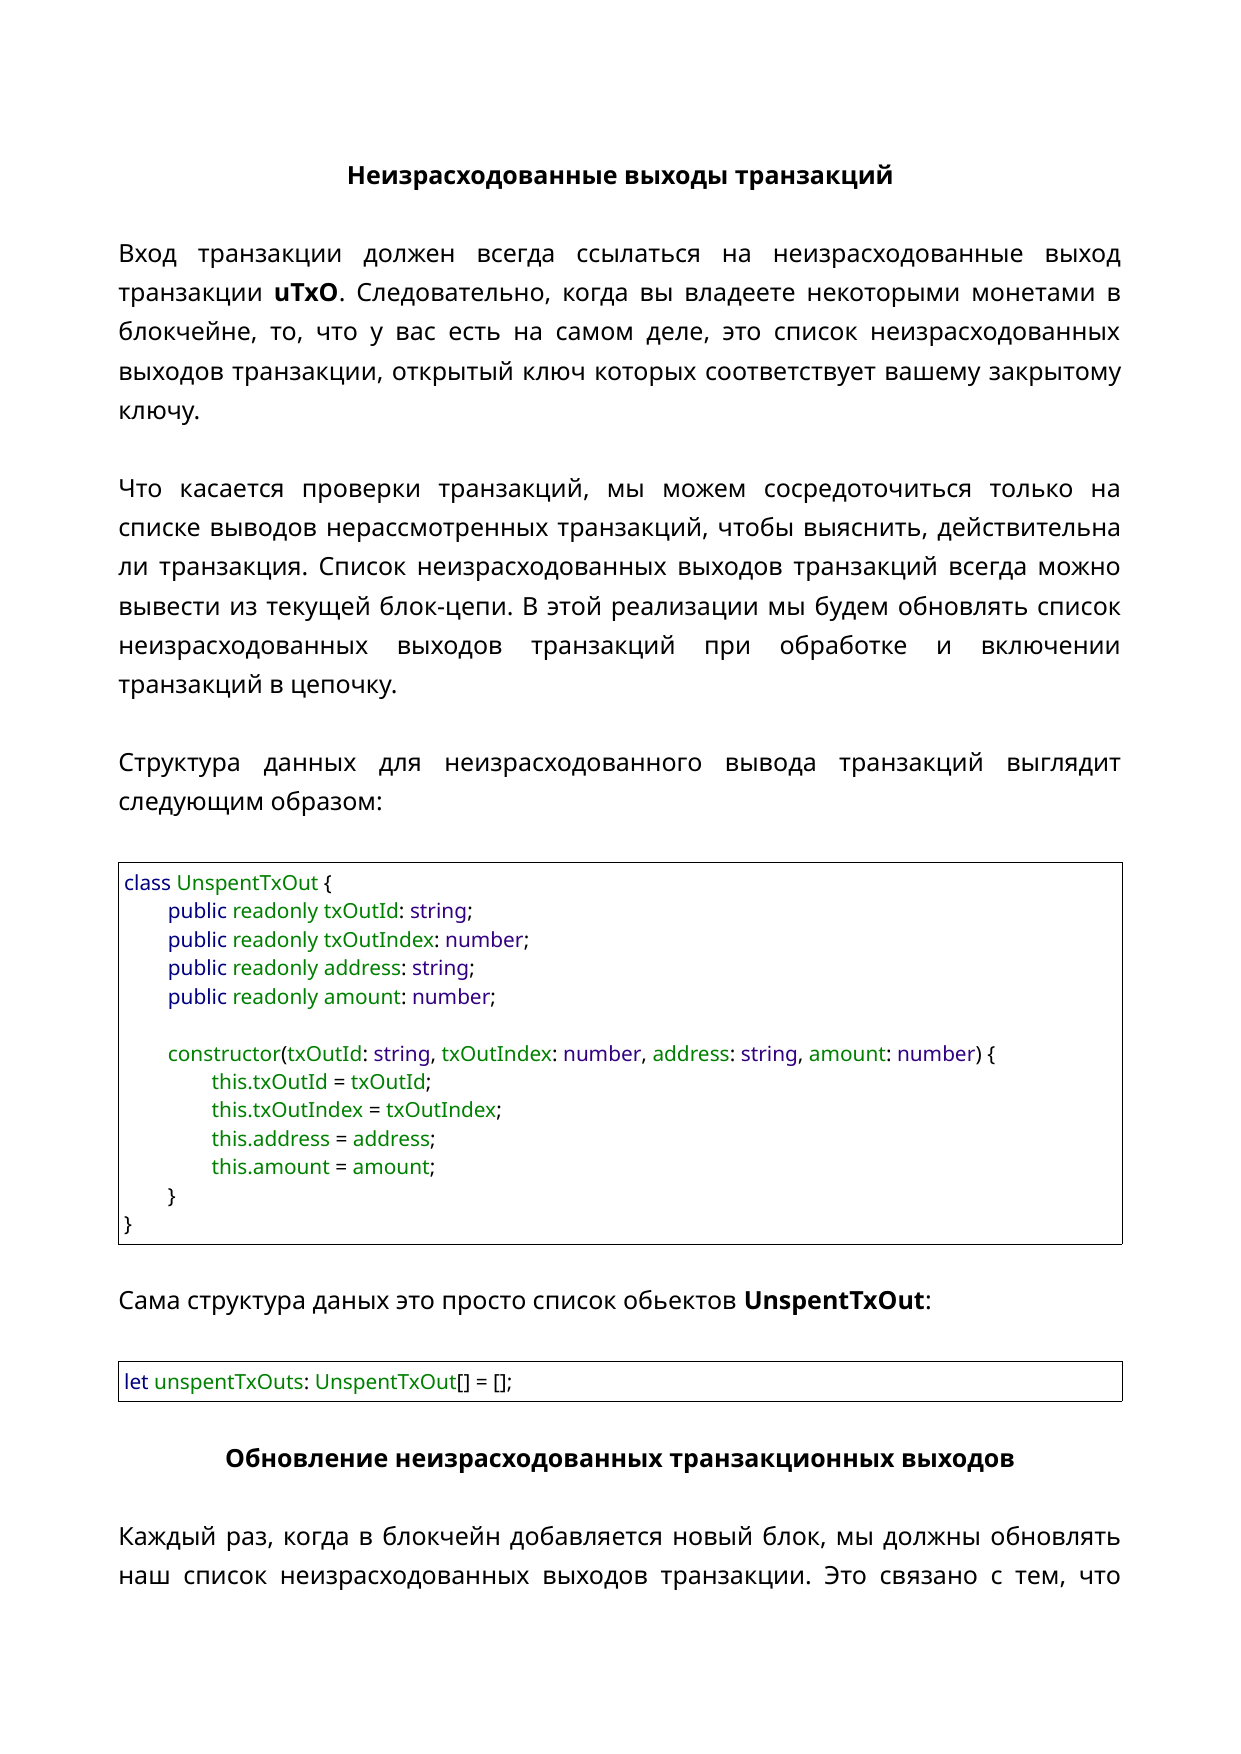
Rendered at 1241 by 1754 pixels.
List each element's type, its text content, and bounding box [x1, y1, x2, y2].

text Каждый раз, когда в блокчейн добавляется новый блок, мы должны обновлять наш список неизрасходованных выходов транзакции. Это связано с тем, что [118, 1519, 1122, 1592]
table_header let unspentTxOuts: UnspentTxOut[] = []; [119, 1362, 1122, 1401]
text Неизрасходованные выходы транзакций [118, 157, 1122, 191]
text Обновление неизрасходованных транзакционных выходов [118, 1440, 1122, 1474]
text Сама структура даных это просто список обьектов UnspentTxOut: [118, 1283, 1122, 1317]
text Структура данных для неизрасходованного вывода транзакций выглядит следующим образом: [118, 745, 1122, 818]
table_header class UnspentTxOut { public readonly txOutId: string; public readonly txOutIndex: number; public readonly address: string; public readonly amount: number; constructor(txOutId: string, txOutIndex: number, address: string, amount: number) { this.txOutId = txOutId; this.txOutIndex = txOutIndex; this.address = address; this.amount = amount; } } [119, 863, 1122, 1243]
text Вход транзакции должен всегда ссылаться на неизрасходованные выход транзакции uTxO. Следовательно, когда вы владеете некоторыми монетами в блокчейне, то, что у вас есть на самом деле, это список неизрасходованных выходов транзакции, открытый ключ которых соответствует вашему закрытому ключу. [118, 236, 1122, 426]
text Что касается проверки транзакций, мы можем сосредоточиться только на списке выводов нерассмотренных транзакций, чтобы выяснить, действительна ли транзакция. Список неизрасходованных выходов транзакций всегда можно вывести из текущей блок-цепи. В этой реализации мы будем обновлять список неизрасходованных выходов транзакций при обработке и включении транзакций в цепочку. [118, 471, 1122, 701]
